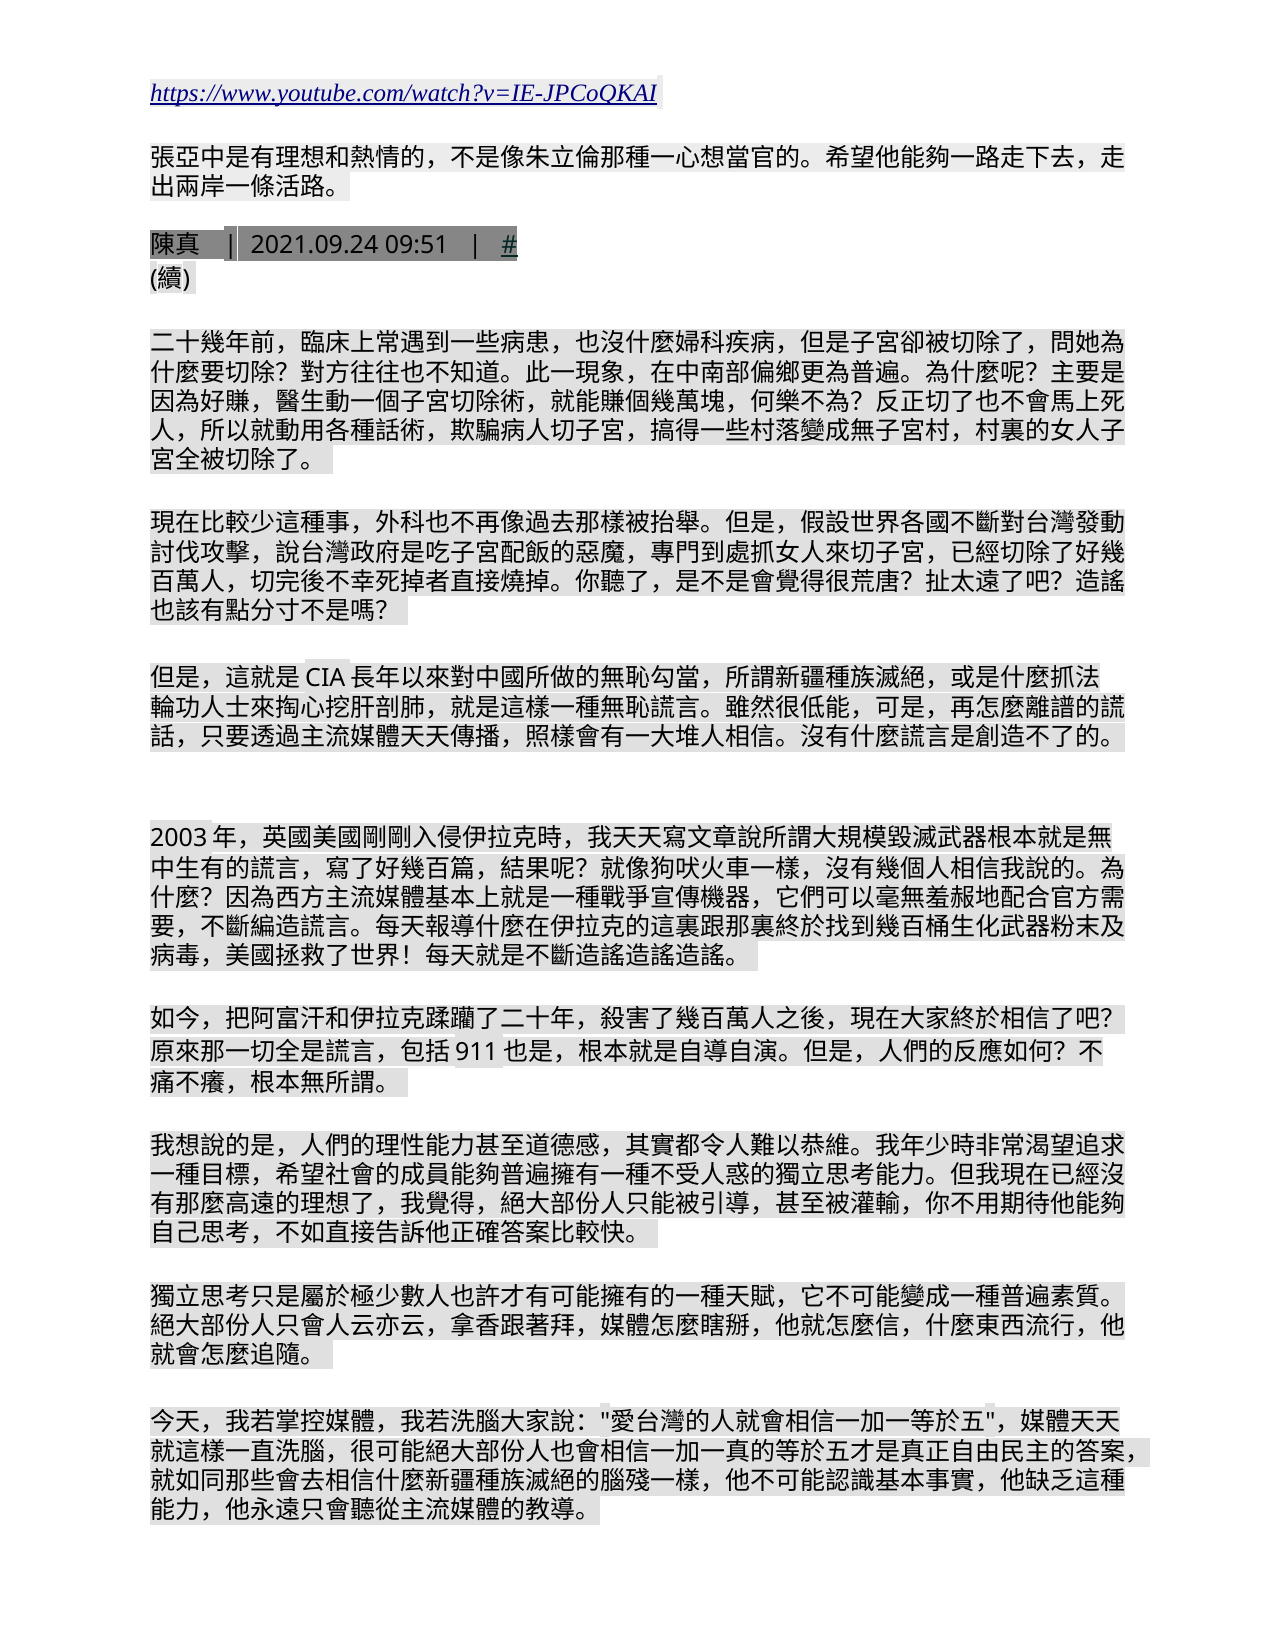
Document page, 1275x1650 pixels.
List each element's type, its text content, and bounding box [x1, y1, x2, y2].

text 陳真 | 2021.09.24 09:51 | # [150, 226, 1125, 261]
text (續) 二十幾年前，臨床上常遇到一些病患，也沒什麼婦科疾病，但是子宮卻被切除了，問她為什麼要切除？對方往往也不知道。此一現象，在中南部偏鄉更為普遍。為什麼呢？主要是因為好賺，醫生動一個子宮切除術，就能賺個幾萬塊，何樂不為？反正切了也不會馬上死人，所以就動用各種話術，欺騙病人切子宮，搞得一些村落變成無子宮村，村裏的女人子宮全被切除了。 現在比較少這種事，外科也不再像過去那樣被抬舉。但是，假設世界各國不斷對台灣發動討伐攻擊，說台灣政府是吃子宮配飯的惡魔，專門到處抓女人來切子宮，已經切除了好幾百萬人，切完後不幸死掉者直接燒掉。你聽了，是不是會覺得很荒唐？扯太遠了吧？造謠也該有點分寸不是嗎？ 但是，這就是CIA長年以來對中國所做的無恥勾當，所謂新疆種族滅絕，或是什麼抓法輪功人士來掏心挖肝剖肺，就是這樣一種無恥謊言。雖然很低能，可是，再怎麼離譜的謊話，只要透過主流媒體天天傳播，照樣會有一大堆人相信。沒有什麼謊言是創造不了的。 2003年，英國美國剛剛入侵伊拉克時，我天天寫文章說所謂大規模毀滅武器根本就是無中生有的謊言，寫了好幾百篇，結果呢？就像狗吠火車一樣，沒有幾個人相信我說的。為什麼？因為西方主流媒體基本上就是一種戰爭宣傳機器，它們可以毫無羞赧地配合官方需要，不斷編造謊言。每天報導什麼在伊拉克的這裏跟那裏終於找到幾百桶生化武器粉末及病毒，美國拯救了世界！每天就是不斷造謠造謠造謠。 如今，把阿富汗和伊拉克蹂躪了二十年，殺害了幾百萬人之後，現在大家終於相信了吧？原來那一切全是謊言，包括911也是，根本就是自導自演。但是，人們的反應如何？不痛不癢，根本無所謂。 我想說的是，人們的理性能力甚至道德感，其實都令人難以恭維。我年少時非常渴望追求一種目標，希望社會的成員能夠普遍擁有一種不受人惑的獨立思考能力。但我現在已經沒有那麼高遠的理想了，我覺得，絕大部份人只能被引導，甚至被灌輸，你不用期待他能夠自己思考，不如直接告訴他正確答案比較快。 獨立思考只是屬於極少數人也許才有可能擁有的一種天賦，它不可能變成一種普遍素質。絕大部份人只會人云亦云，拿香跟著拜，媒體怎麼瞎掰，他就怎麼信，什麼東西流行，他就會怎麼追隨。 今天，我若掌控媒體，我若洗腦大家說："愛台灣的人就會相信一加一等於五"，媒體天天就這樣一直洗腦，很可能絕大部份人也會相信一加一真的等於五才是真正自由民主的答案，就如同那些會去相信什麼新疆種族滅絕的腦殘一樣，他不可能認識基本事實，他缺乏這種能力，他永遠只會聽從主流媒體的教導。 [150, 261, 1125, 1525]
text https://www.youtube.com/watch?v=IE-JPCoQKAI 張亞中是有理想和熱情的，不是像朱立倫那種一心想當官的。希望他能夠一路走下去，走出兩岸一條活路。 [150, 75, 1125, 201]
